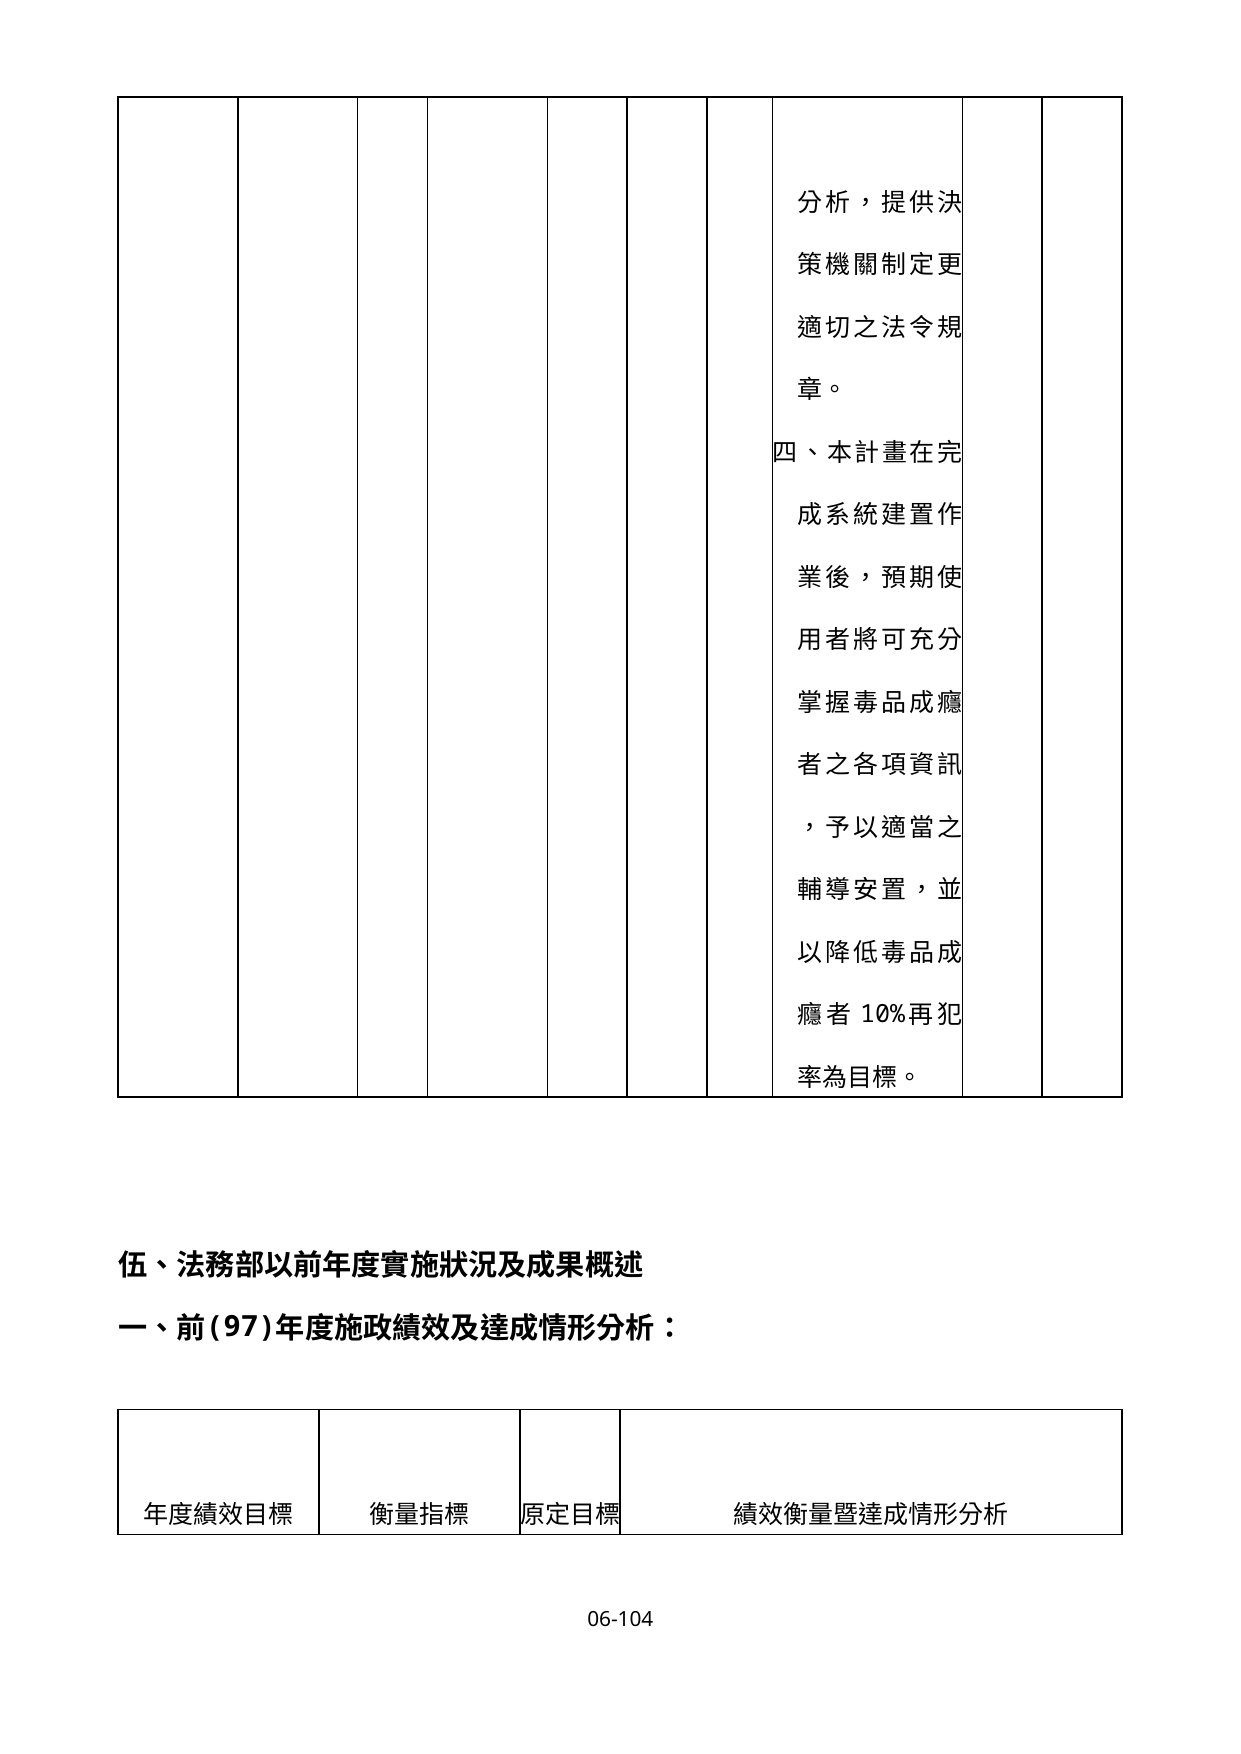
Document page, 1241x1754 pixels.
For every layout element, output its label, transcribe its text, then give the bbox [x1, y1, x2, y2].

table_header 衡量指標 [320, 1410, 519, 1534]
table_cell [708, 98, 772, 1096]
table_header 年度績效目標 [119, 1410, 318, 1534]
table_cell [428, 98, 547, 1096]
table_cell [628, 98, 706, 1096]
table_cell [548, 98, 626, 1096]
table_header 原定目標 [521, 1410, 619, 1534]
text 伍、法務部以前年度實施狀況及成果概述 [118, 1221, 1122, 1284]
table_cell [119, 98, 237, 1096]
table_cell [963, 98, 1041, 1096]
table_cell [239, 98, 357, 1096]
table_cell 分析，提供決策機關制定更適切之法令規章。 四、本計畫在完成系統建置作業後，預期使用者將可充分掌握毒品成癮者之各項資訊，予以適當之輔導安置，並以降低毒品成癮者10%再犯率為目標。 [773, 98, 962, 1096]
table_cell [1043, 98, 1121, 1096]
table_cell [358, 98, 427, 1096]
table_header 績效衡量暨達成情形分析 [621, 1410, 1121, 1534]
text 一、前(97)年度施政績效及達成情形分析： [118, 1284, 1122, 1346]
